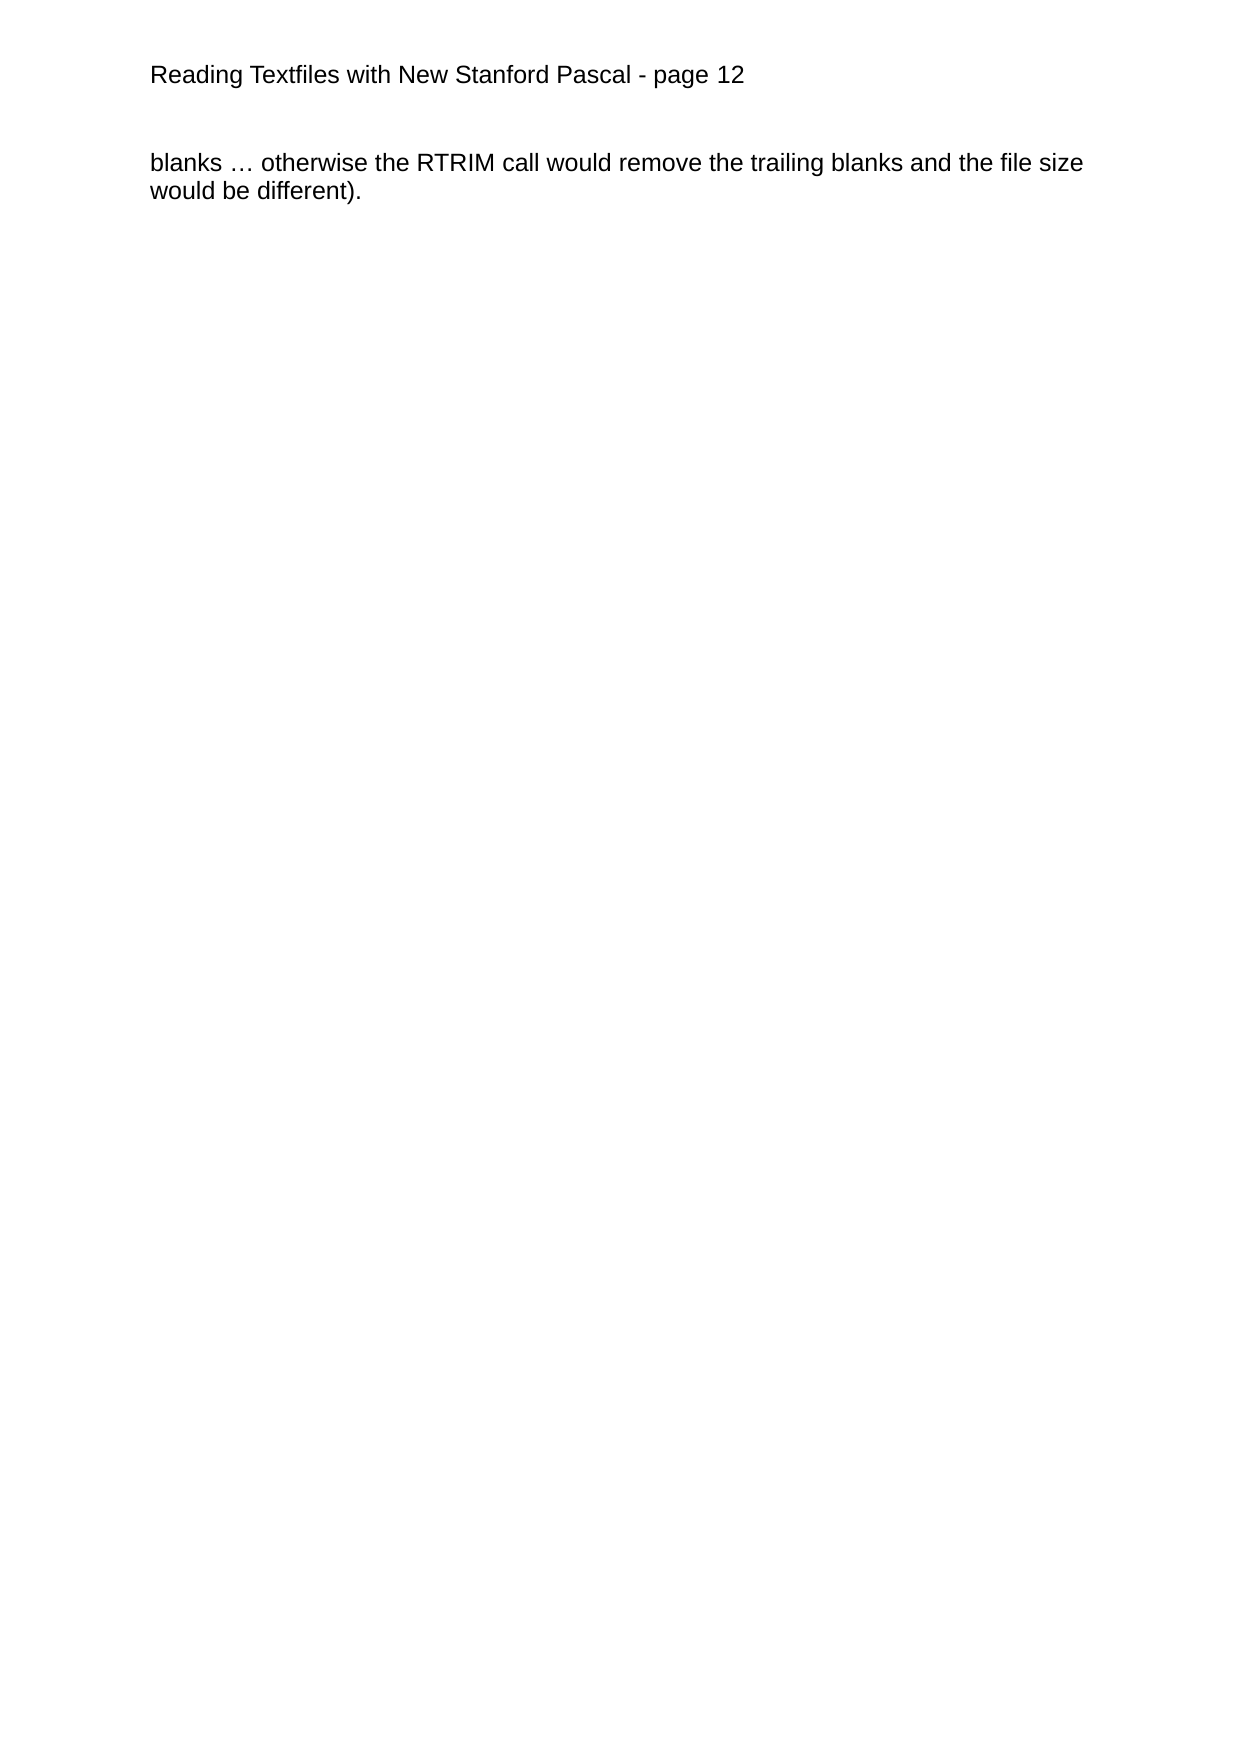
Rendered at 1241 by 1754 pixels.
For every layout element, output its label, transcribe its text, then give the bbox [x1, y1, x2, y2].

text blanks … otherwise the RTRIM call would remove the trailing blanks and the file size would be different). [150, 148, 1090, 205]
